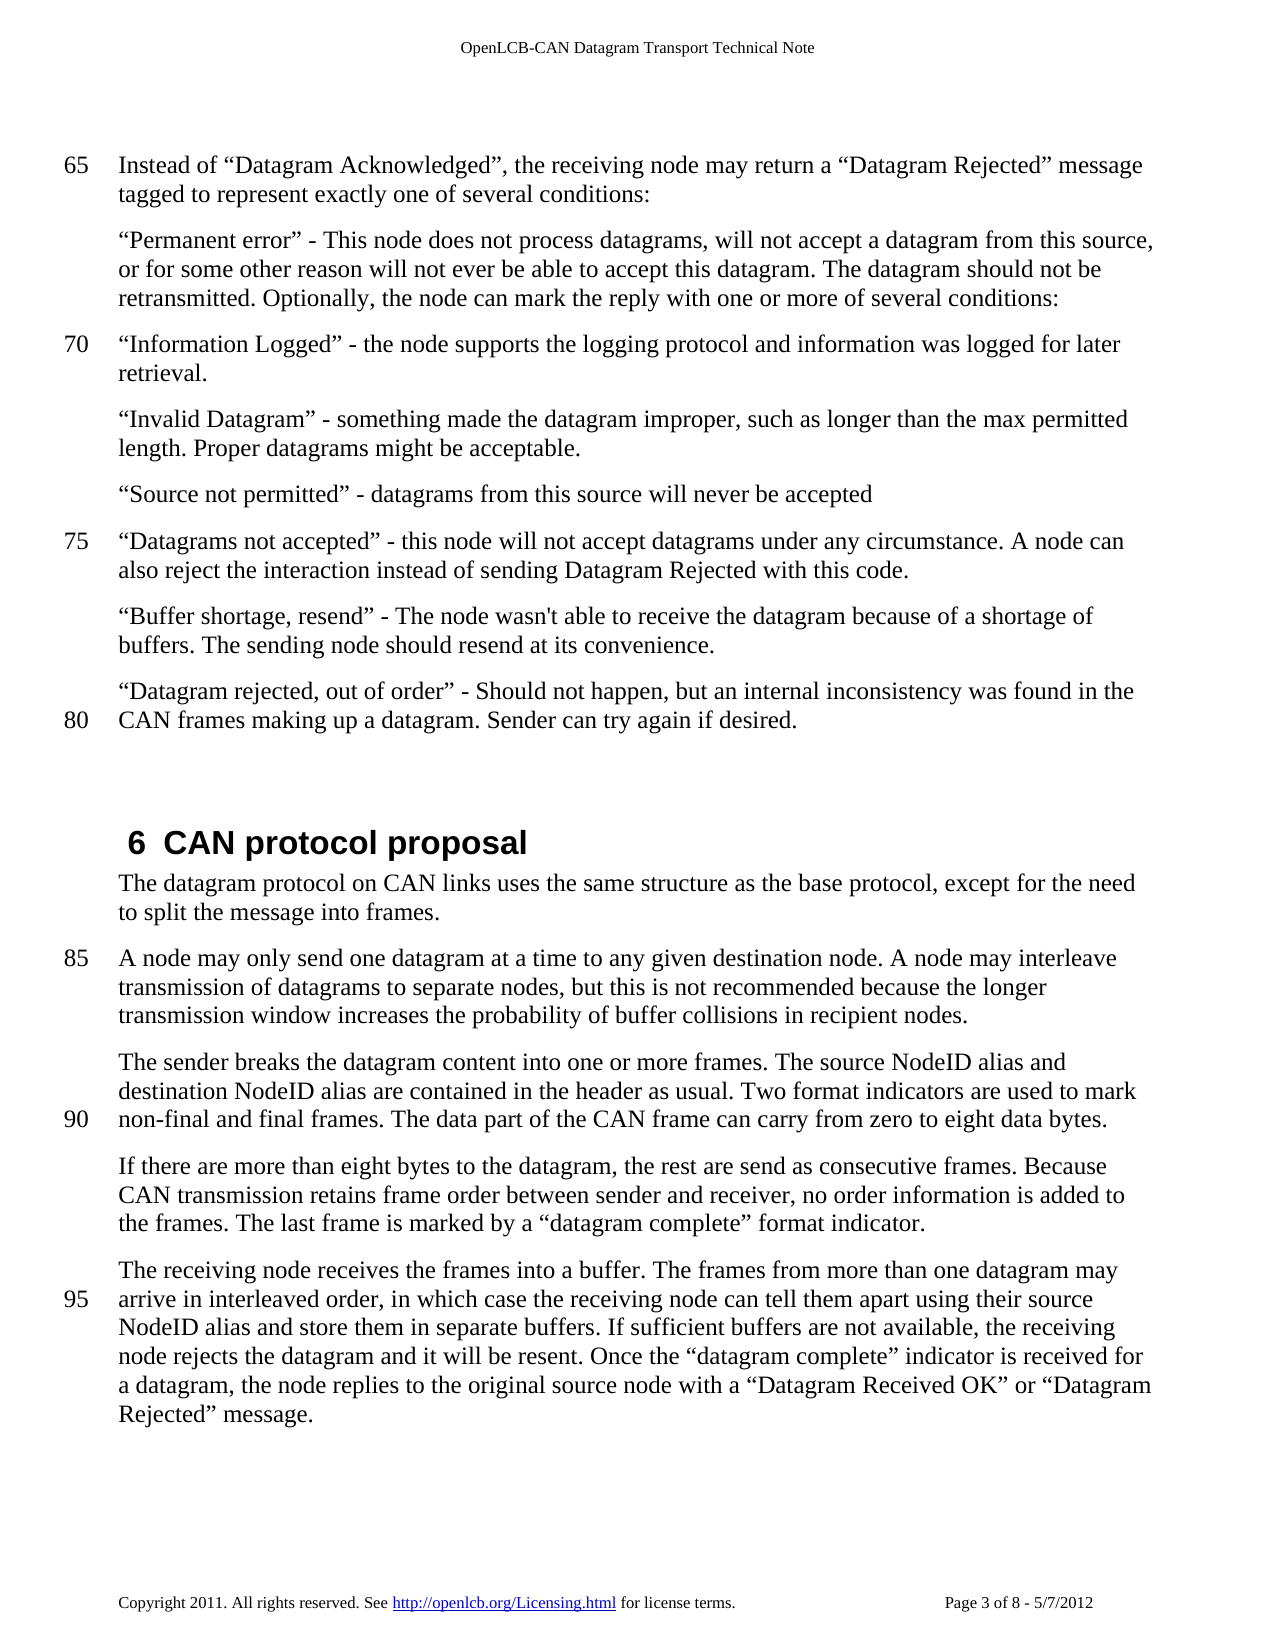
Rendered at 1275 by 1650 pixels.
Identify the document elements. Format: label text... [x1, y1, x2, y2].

text “Invalid Datagram” - something made the datagram improper, such as longer than the max permitted length. Proper datagrams might be acceptable. [118, 404, 1157, 462]
text Instead of “Datagram Acknowledged”, the receiving node may return a “Datagram Rejected” message tagged to represent exactly one of several conditions: [118, 150, 1157, 207]
text If there are more than eight bytes to the datagram, the rest are send as consecutive frames. Because CAN transmission retains frame order between sender and receiver, no order information is added to the frames. The last frame is marked by a “datagram complete” format indicator. [118, 1151, 1157, 1237]
text “Permanent error” - This node does not process datagrams, will not accept a datagram from this source, or for some other reason will not ever be able to accept this datagram. The datagram should not be retransmitted. Optionally, the node can mark the reply with one or more of several conditions: [118, 225, 1157, 311]
text “Datagrams not accepted” - this node will not accept datagrams under any circumstance. A node can also reject the interaction instead of sending Datagram Rejected with this code. [118, 526, 1157, 583]
text A node may only send one datagram at a time to any given destination node. A node may interleave transmission of datagrams to separate nodes, but this is not recommended because the longer transmission window increases the probability of buffer collisions in recipient nodes. [118, 943, 1157, 1029]
text “Information Logged” - the node supports the logging protocol and information was logged for later retrieval. [118, 329, 1157, 387]
subtitle CAN protocol proposal [118, 823, 1157, 862]
text The sender breaks the datagram content into one or more frames. The source NodeID alias and destination NodeID alias are contained in the header as usual. Two format indicators are used to mark non-final and final frames. The data part of the CAN frame can carry from zero to eight data bytes. [118, 1047, 1157, 1133]
text “Source not permitted” - datagrams from this source will never be accepted [118, 479, 1157, 508]
text “Buffer shortage, resend” - The node wasn't able to receive the datagram because of a shortage of buffers. The sending node should resend at its convenience. [118, 601, 1157, 659]
text “Datagram rejected, out of order” - Should not happen, but an internal inconsistency was found in the CAN frames making up a datagram. Sender can try again if desired. [118, 676, 1157, 734]
text The receiving node receives the frames into a buffer. The frames from more than one datagram may arrive in interleaved order, in which case the receiving node can tell them apart using their source NodeID alias and store them in separate buffers. If sufficient buffers are not available, the receiving node rejects the datagram and it will be resent. Once the “datagram complete” indicator is received for a datagram, the node replies to the original source node with a “Datagram Received OK” or “Datagram Rejected” message. [118, 1255, 1157, 1427]
text The datagram protocol on CAN links uses the same structure as the base protocol, except for the need to split the message into frames. [118, 868, 1157, 925]
